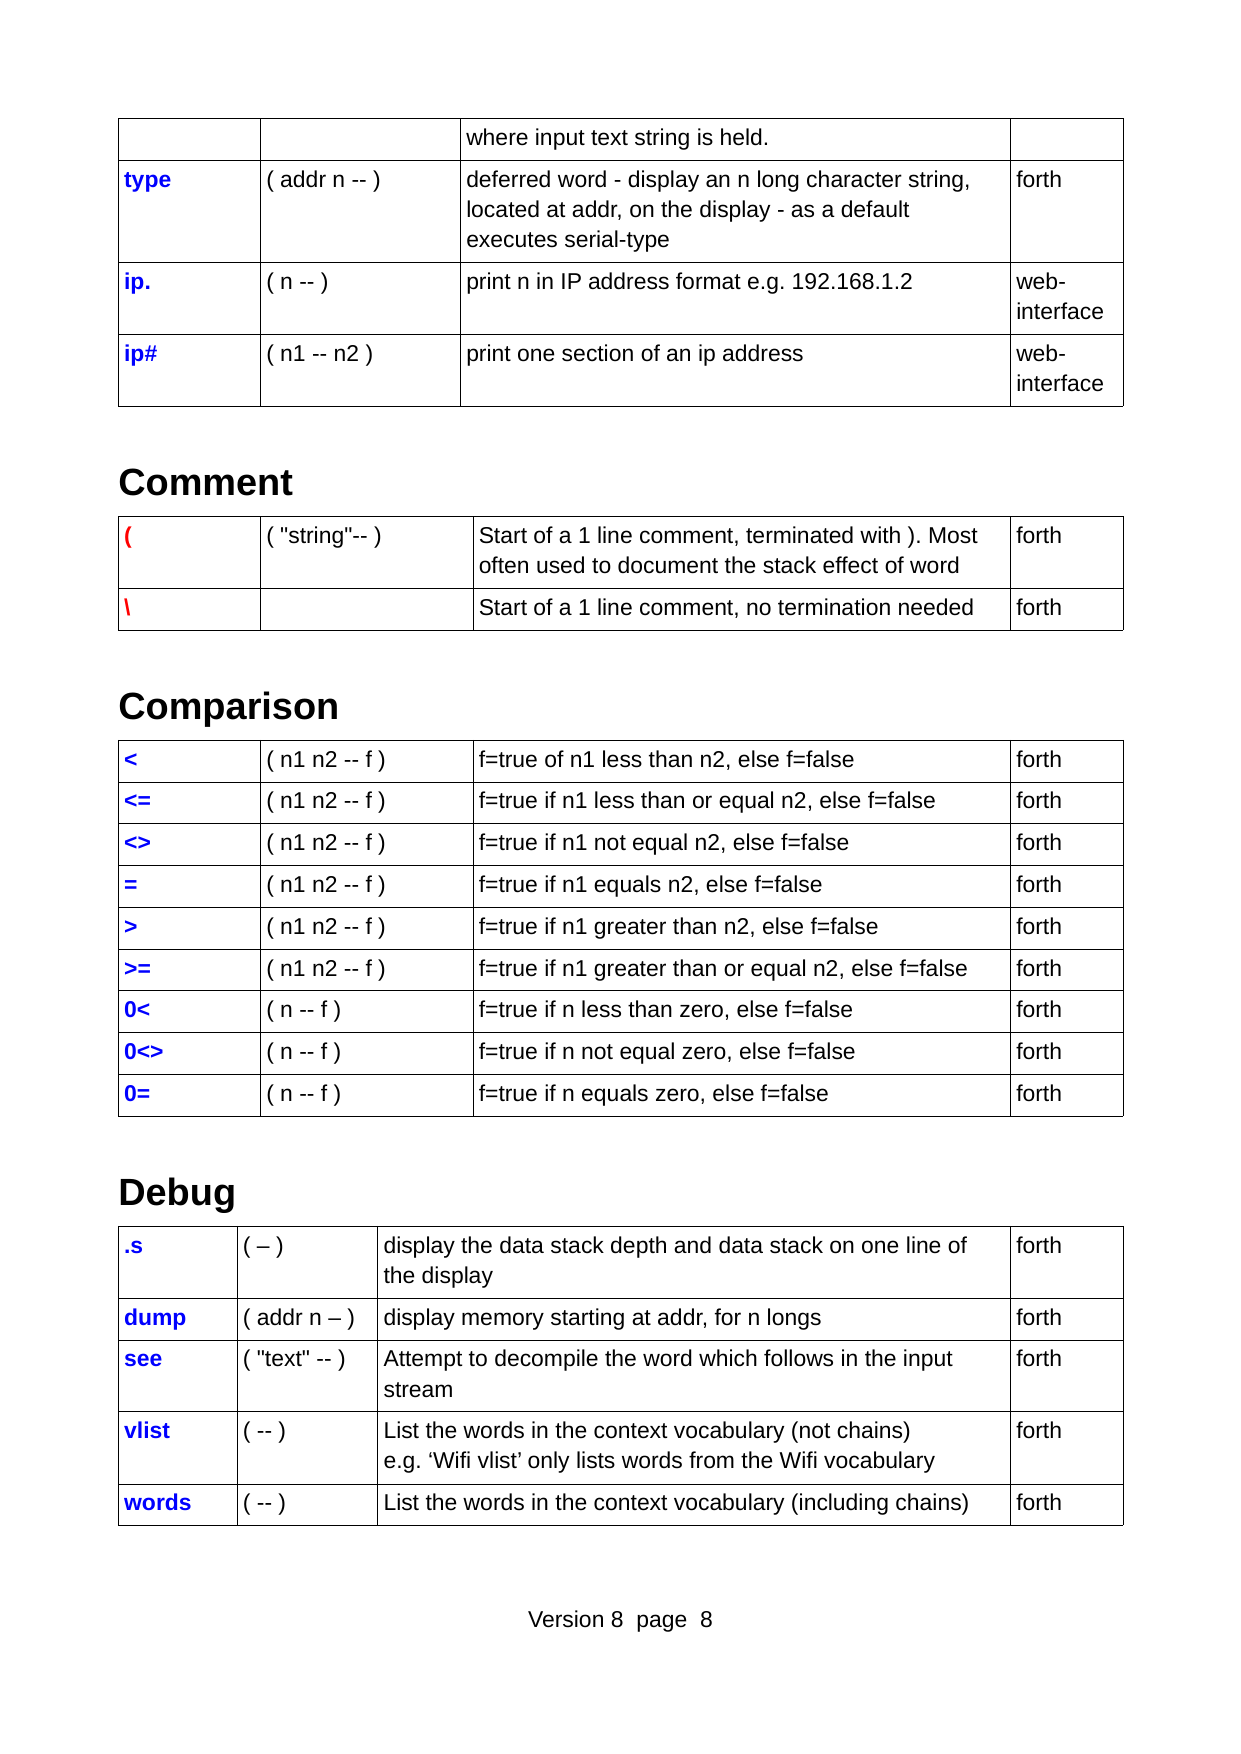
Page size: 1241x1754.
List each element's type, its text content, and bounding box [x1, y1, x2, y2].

table_cell ( n1 n2 -- f ) [261, 950, 473, 990]
table_cell 0< [119, 991, 260, 1032]
table_header f=true of n1 less than n2, else f=false [474, 741, 1010, 782]
table_cell List the words in the context vocabulary (including chains) [378, 1485, 1010, 1525]
table_cell Attempt to decompile the word which follows in the input stream [378, 1341, 1010, 1411]
table_cell deferred word - display an n long character string, located at addr, on the display - as a default executes serial-type [461, 161, 1010, 262]
table_cell forth [1011, 1299, 1123, 1339]
table_cell web-interface [1011, 335, 1123, 406]
table_cell forth [1011, 1485, 1123, 1525]
table_cell print n in IP address format e.g. 192.168.1.2 [461, 263, 1010, 334]
table_header ( "string"-- ) [261, 517, 473, 588]
table_header display the data stack depth and data stack on one line of the display [378, 1227, 1010, 1298]
table_cell <> [119, 824, 260, 865]
table_cell forth [1011, 824, 1123, 865]
table_cell web-interface [1011, 263, 1123, 334]
table_cell ( addr n – ) [238, 1299, 377, 1339]
table_cell [261, 589, 473, 630]
table_cell 0= [119, 1075, 260, 1116]
table_cell f=true if n less than zero, else f=false [474, 991, 1010, 1032]
table_cell > [119, 908, 260, 949]
table_cell [119, 119, 260, 160]
table_cell ( n -- ) [261, 263, 460, 334]
table_cell Start of a 1 line comment, no termination needed [474, 589, 1010, 630]
table_cell type [119, 161, 260, 262]
table_cell forth [1011, 950, 1123, 990]
table_cell f=true if n equals zero, else f=false [474, 1075, 1010, 1116]
table_cell forth [1011, 589, 1123, 630]
table_cell ( n1 n2 -- f ) [261, 908, 473, 949]
table_cell ip. [119, 263, 260, 334]
table_cell [261, 119, 460, 160]
table_cell forth [1011, 991, 1123, 1032]
table_cell f=true if n1 not equal n2, else f=false [474, 824, 1010, 865]
table_cell forth [1011, 866, 1123, 907]
table_cell forth [1011, 1341, 1123, 1411]
table_cell 0<> [119, 1033, 260, 1074]
table_cell ( -- ) [238, 1412, 377, 1483]
table_cell = [119, 866, 260, 907]
table_cell where input text string is held. [461, 119, 1010, 160]
table_cell ( addr n -- ) [261, 161, 460, 262]
table_header ( n1 n2 -- f ) [261, 741, 473, 782]
table_cell forth [1011, 1075, 1123, 1116]
table_cell <= [119, 783, 260, 823]
table_cell forth [1011, 161, 1123, 262]
table_cell see [119, 1341, 237, 1411]
table_cell forth [1011, 908, 1123, 949]
table_cell [1011, 119, 1123, 160]
table_header .s [119, 1227, 237, 1298]
table_cell ( n -- f ) [261, 1075, 473, 1116]
table_cell print one section of an ip address [461, 335, 1010, 406]
table_cell dump [119, 1299, 237, 1339]
table_cell ( n1 n2 -- f ) [261, 866, 473, 907]
table_header forth [1011, 741, 1123, 782]
table_cell ( n -- f ) [261, 991, 473, 1032]
table_cell ip# [119, 335, 260, 406]
table_cell f=true if n1 greater than n2, else f=false [474, 908, 1010, 949]
table_cell ( n1 -- n2 ) [261, 335, 460, 406]
table_cell words [119, 1485, 237, 1525]
table_cell f=true if n not equal zero, else f=false [474, 1033, 1010, 1074]
table_cell vlist [119, 1412, 237, 1483]
table_cell forth [1011, 1033, 1123, 1074]
subtitle Comparison [118, 684, 1122, 727]
table_header Start of a 1 line comment, terminated with ). Most often used to document the stack effect of word [474, 517, 1010, 588]
table_cell forth [1011, 1412, 1123, 1483]
table_header ( [119, 517, 260, 588]
table_cell ( "text" -- ) [238, 1341, 377, 1411]
table_header < [119, 741, 260, 782]
table_header ( – ) [238, 1227, 377, 1298]
table_cell ( n1 n2 -- f ) [261, 824, 473, 865]
table_cell ( n -- f ) [261, 1033, 473, 1074]
subtitle Comment [118, 460, 1122, 503]
table_cell f=true if n1 greater than or equal n2, else f=false [474, 950, 1010, 990]
table_cell >= [119, 950, 260, 990]
table_header forth [1011, 1227, 1123, 1298]
table_cell forth [1011, 783, 1123, 823]
table_cell List the words in the context vocabulary (not chains) e.g. ‘Wifi vlist’ only lists words from the Wifi vocabulary [378, 1412, 1010, 1483]
table_cell ( n1 n2 -- f ) [261, 783, 473, 823]
table_cell f=true if n1 equals n2, else f=false [474, 866, 1010, 907]
subtitle Debug [118, 1169, 1122, 1213]
table_header forth [1011, 517, 1123, 588]
table_cell ( -- ) [238, 1485, 377, 1525]
table_cell f=true if n1 less than or equal n2, else f=false [474, 783, 1010, 823]
table_cell \ [119, 589, 260, 630]
table_cell display memory starting at addr, for n longs [378, 1299, 1010, 1339]
